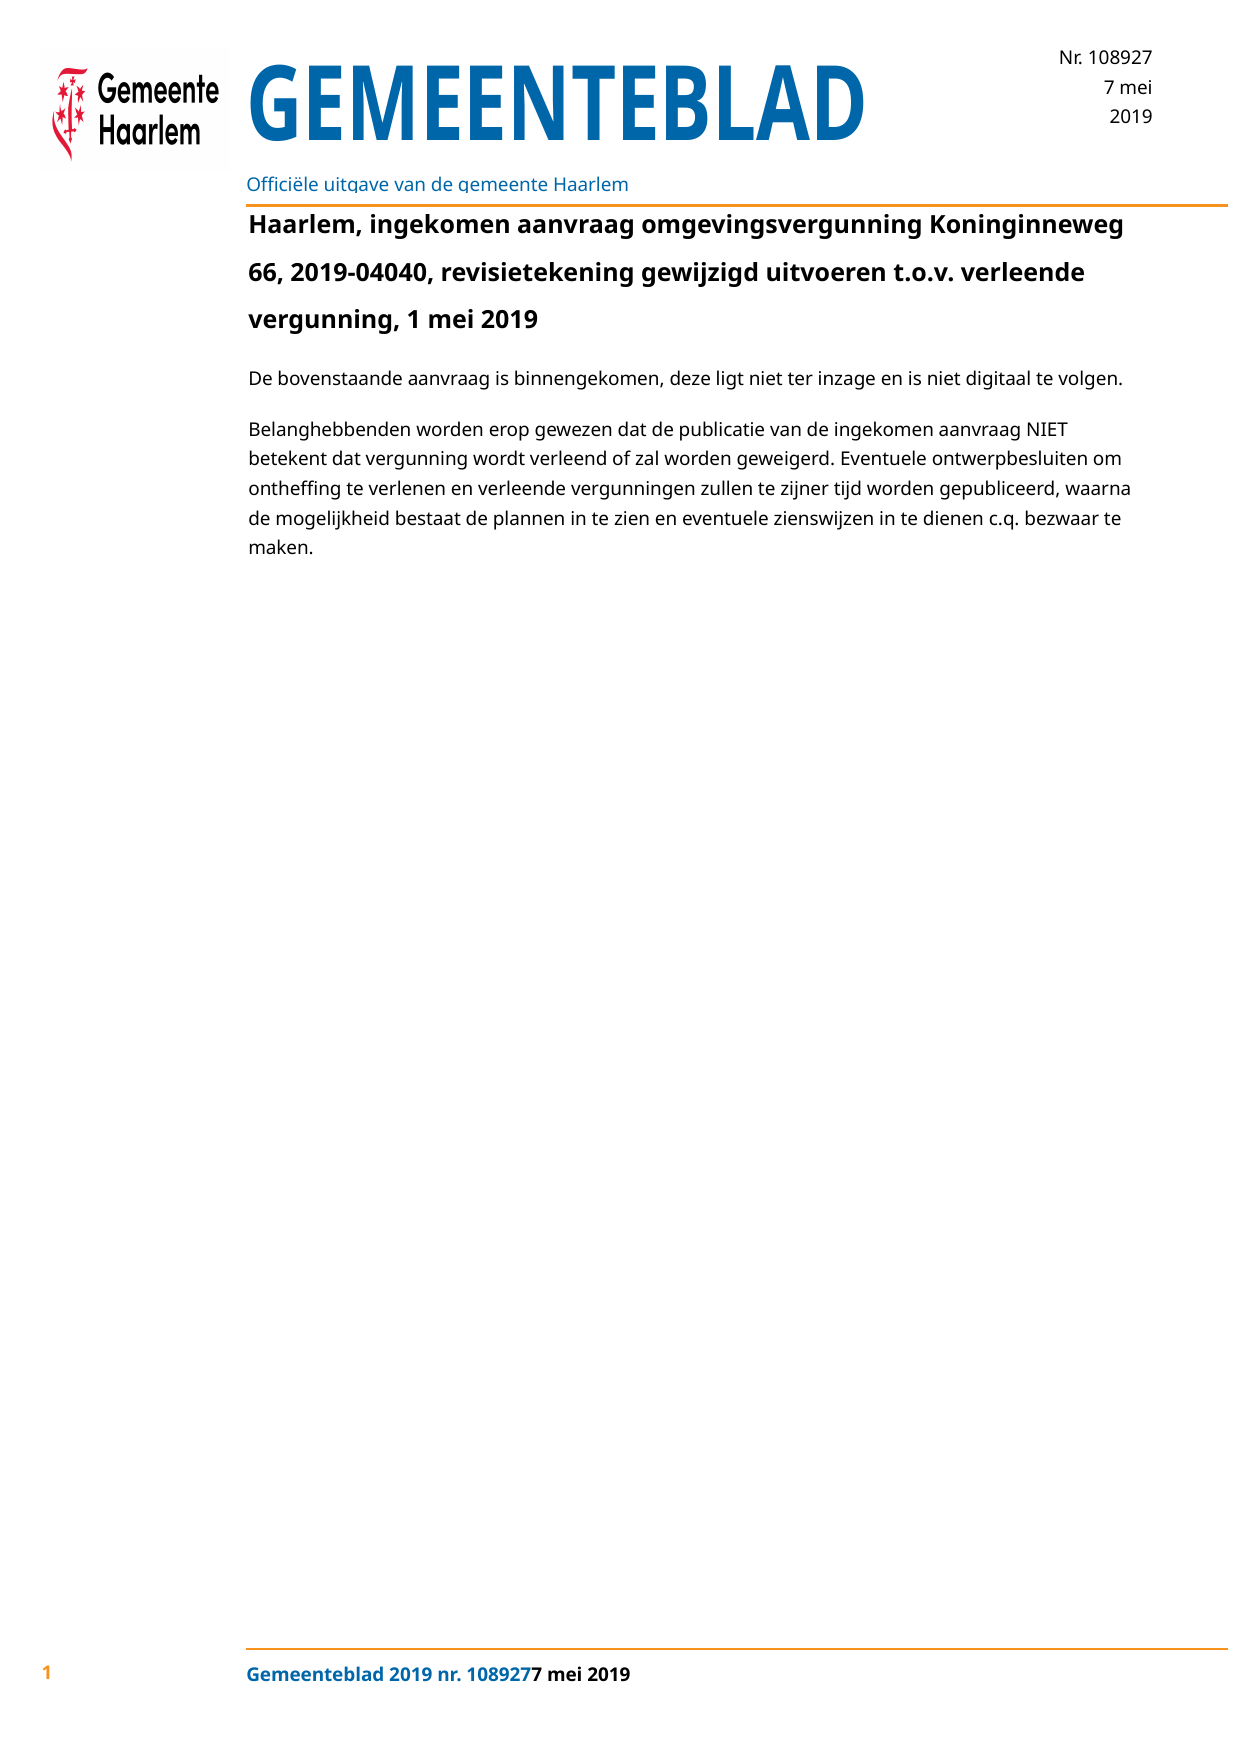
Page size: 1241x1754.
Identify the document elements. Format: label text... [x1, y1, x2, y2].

text Haarlem, ingekomen aanvraag omgevingsvergunning Koninginneweg 66, 2019-04040, revisietekening gewijzigd uitvoeren t.o.v. verleende vergunning, 1 mei 2019 [248, 207, 1152, 336]
picture [41, 47, 231, 172]
text De bovenstaande aanvraag is binnengekomen, deze ligt niet ter inzage en is niet digitaal te volgen. [248, 366, 1152, 391]
text Belanghebbenden worden erop gewezen dat de publicatie van de ingekomen aanvraag NIET betekent dat vergunning wordt verleend of zal worden geweigerd. Eventuele ontwerpbesluiten om ontheffing te verlenen en verleende vergunningen zullen te zijner tijd worden gepubliceerd, waarna de mogelijkheid bestaat de plannen in te zien en eventuele zienswijzen in te dienen c.q. bezwaar te maken. [248, 416, 1152, 560]
